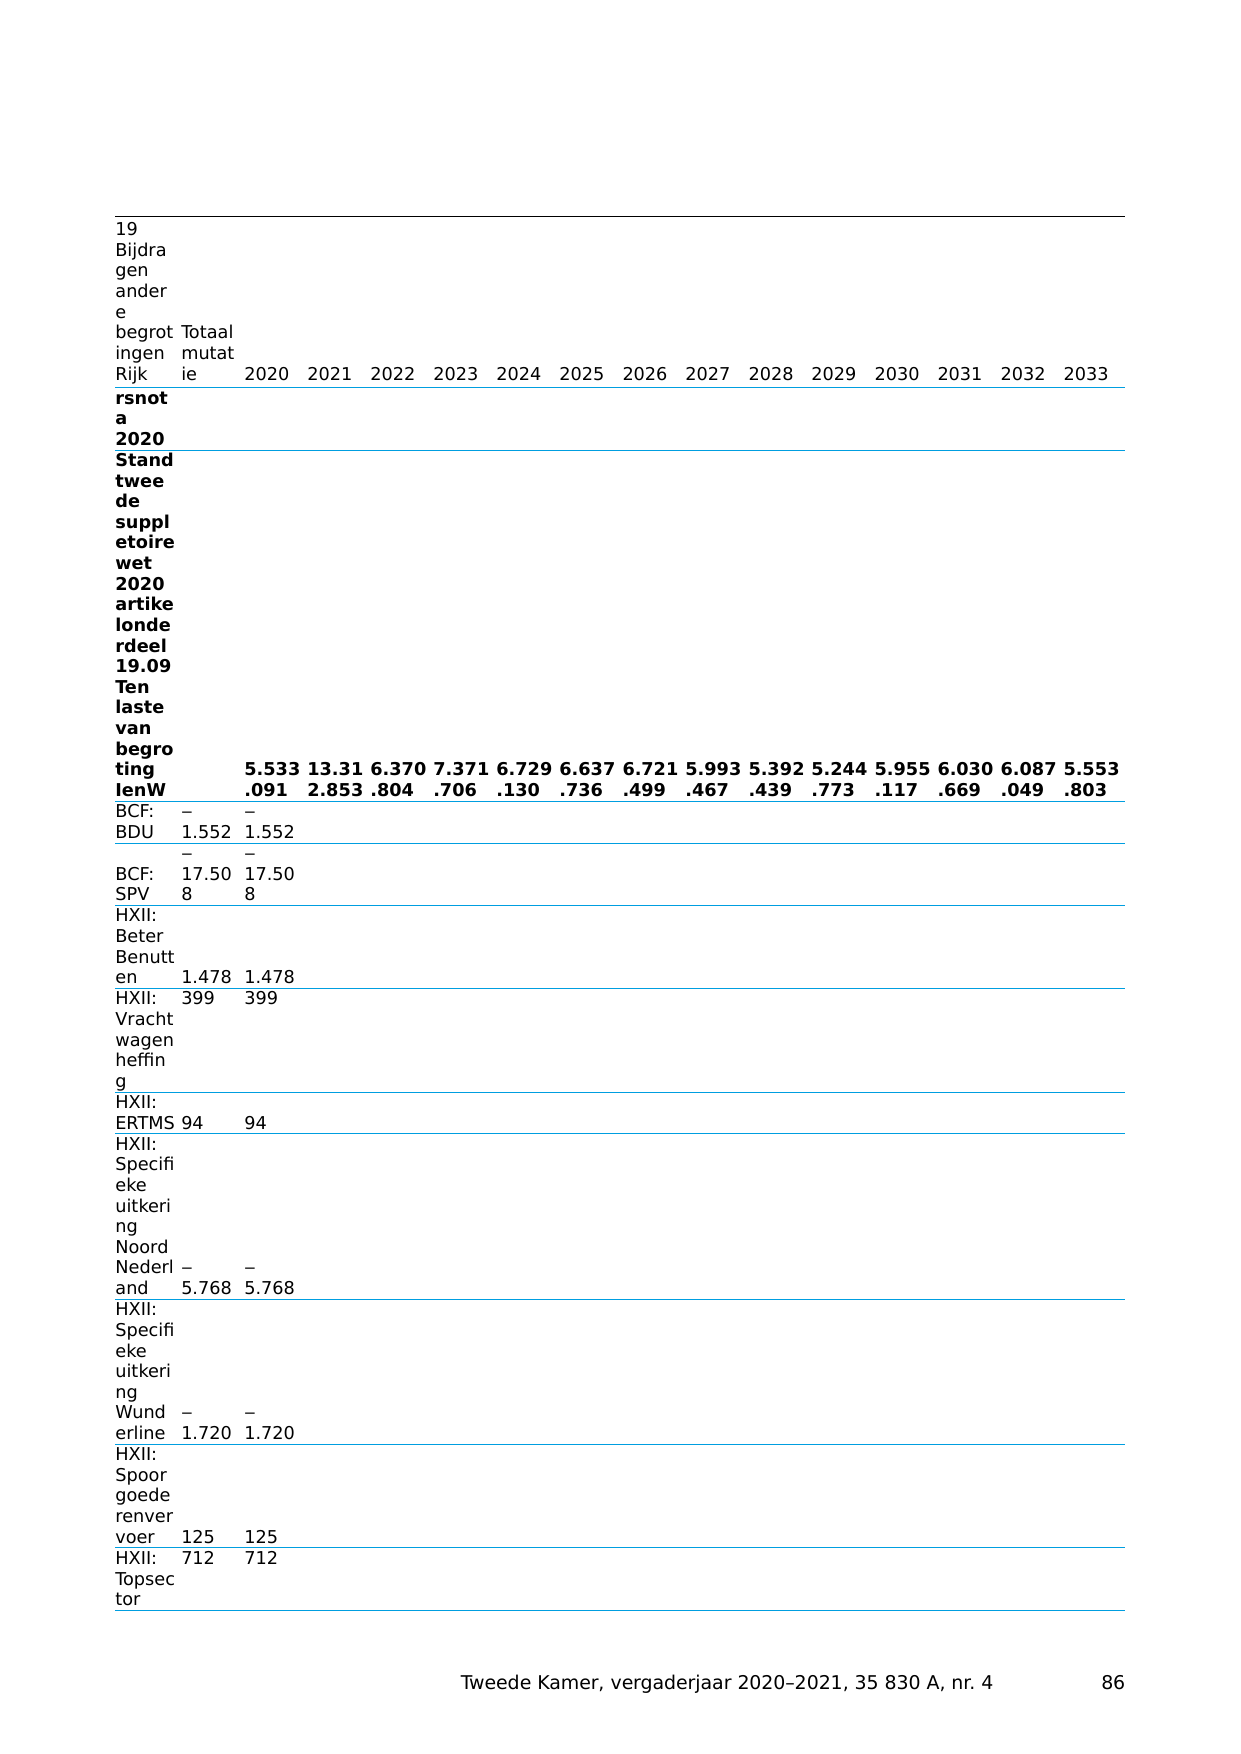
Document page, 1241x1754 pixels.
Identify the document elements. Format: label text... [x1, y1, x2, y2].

table_cell [619, 906, 682, 988]
table_cell [745, 906, 808, 988]
table_cell [998, 844, 1060, 905]
table_cell 2027 [682, 217, 745, 387]
table_cell ‒ 17.508 [241, 844, 304, 905]
table_cell [808, 844, 871, 905]
table_cell 2031 [934, 217, 997, 387]
table_cell [808, 1548, 871, 1610]
table_cell [998, 1300, 1060, 1444]
table_cell [367, 388, 430, 449]
table_cell [430, 1134, 493, 1299]
table_cell 2022 [367, 217, 430, 387]
table_cell [493, 906, 556, 988]
table_cell 13.312.853 [304, 451, 367, 801]
table_cell [367, 906, 430, 988]
table_cell [556, 1300, 619, 1444]
table_cell [1060, 1548, 1125, 1610]
table_cell [934, 802, 997, 842]
table_cell [556, 1445, 619, 1547]
table_cell [934, 1134, 997, 1299]
table_cell 1.478 [241, 906, 304, 988]
table_cell [871, 844, 934, 905]
table_cell HXII: Topsector [115, 1548, 178, 1610]
table_cell 6.729.130 [493, 451, 556, 801]
table_cell [871, 802, 934, 842]
table_cell ‒ 1.552 [178, 802, 241, 842]
table_cell ‒ 5.768 [178, 1134, 241, 1299]
table_cell [178, 451, 241, 801]
table_cell [682, 989, 745, 1091]
table_cell Stand tweede suppletoire wet 2020 artikelonderdeel 19.09 Ten laste van begroting IenW [115, 451, 178, 801]
table_cell [682, 844, 745, 905]
table_cell [1060, 388, 1125, 449]
table_cell [745, 802, 808, 842]
table_cell [871, 388, 934, 449]
table_cell [493, 1445, 556, 1547]
table_cell 5.392.439 [745, 451, 808, 801]
table_cell [304, 1548, 367, 1610]
table_header Tabel 7 Artikel 19 Bijdragen andere begrotingen Rijk [115, 191, 1125, 216]
table_cell 7.371.706 [430, 451, 493, 801]
table_cell HXII: Specifieke uitkering Noord Nederland [115, 1134, 178, 1299]
table_cell [682, 388, 745, 449]
table_cell [998, 1445, 1060, 1547]
table_cell [871, 1445, 934, 1547]
table_cell [367, 1445, 430, 1547]
table_cell [808, 1093, 871, 1133]
table_cell [493, 844, 556, 905]
table_cell [998, 1093, 1060, 1133]
table_cell ‒ 1.720 [178, 1300, 241, 1444]
table_cell [304, 989, 367, 1091]
table_cell [367, 802, 430, 842]
table_cell 5.533.091 [241, 451, 304, 801]
table_cell 125 [241, 1445, 304, 1547]
table_cell [556, 906, 619, 988]
table_cell [367, 1093, 430, 1133]
table_cell [998, 1134, 1060, 1299]
table_cell [998, 1548, 1060, 1610]
table_cell [682, 1445, 745, 1547]
table_cell ‒ 1.720 [241, 1300, 304, 1444]
table_cell [745, 1300, 808, 1444]
table_cell [619, 1134, 682, 1299]
table_cell [493, 388, 556, 449]
table_cell [871, 1300, 934, 1444]
table_cell [619, 989, 682, 1091]
table_cell [304, 388, 367, 449]
table_cell [745, 989, 808, 1091]
table_cell [745, 388, 808, 449]
table_cell ‒ 5.768 [241, 1134, 304, 1299]
table_cell 2023 [430, 217, 493, 387]
table_cell [493, 1093, 556, 1133]
table_cell HXII: Beter Benutten [115, 906, 178, 988]
table_cell [682, 906, 745, 988]
table_cell [808, 388, 871, 449]
table_cell [493, 802, 556, 842]
table_cell [934, 989, 997, 1091]
table_cell 94 [178, 1093, 241, 1133]
table_cell [808, 1300, 871, 1444]
table_cell [556, 388, 619, 449]
table_cell 2030 [871, 217, 934, 387]
table_cell 6.721.499 [619, 451, 682, 801]
table_cell [304, 844, 367, 905]
table_cell [241, 388, 304, 449]
table_cell [430, 1093, 493, 1133]
table_cell [619, 388, 682, 449]
table_cell [304, 802, 367, 842]
table_cell 2024 [493, 217, 556, 387]
table_cell [998, 802, 1060, 842]
table_cell [619, 1548, 682, 1610]
table_cell BCF: BDU [115, 802, 178, 842]
table_cell [619, 1093, 682, 1133]
table_cell [682, 1300, 745, 1444]
table_cell [430, 1548, 493, 1610]
table_cell [304, 1445, 367, 1547]
table_cell [493, 1134, 556, 1299]
table_cell [745, 844, 808, 905]
table_cell 712 [241, 1548, 304, 1610]
table_cell 2021 [304, 217, 367, 387]
table_cell [1060, 1134, 1125, 1299]
table_cell 5.993.467 [682, 451, 745, 801]
table_cell [304, 1134, 367, 1299]
table_cell [682, 1134, 745, 1299]
table_cell [1060, 1445, 1125, 1547]
table_cell 125 [178, 1445, 241, 1547]
table_cell [934, 388, 997, 449]
table_cell [304, 1300, 367, 1444]
table_cell [808, 802, 871, 842]
table_cell [556, 989, 619, 1091]
table_cell 2032 [998, 217, 1060, 387]
table_cell 1.478 [178, 906, 241, 988]
table_cell [430, 844, 493, 905]
table_cell [998, 388, 1060, 449]
table_cell [934, 844, 997, 905]
table_cell 2020 [241, 217, 304, 387]
table_cell [493, 1548, 556, 1610]
table_cell [367, 1134, 430, 1299]
table_cell [430, 802, 493, 842]
table_cell [745, 1445, 808, 1547]
table_cell [934, 1548, 997, 1610]
table_cell [178, 388, 241, 449]
table_cell [934, 1445, 997, 1547]
table_cell [430, 989, 493, 1091]
table_cell [745, 1134, 808, 1299]
table_cell [1060, 802, 1125, 842]
table_cell [871, 1134, 934, 1299]
table_cell [430, 906, 493, 988]
table_cell [493, 989, 556, 1091]
table_cell [682, 1093, 745, 1133]
table_cell [808, 906, 871, 988]
table_cell [1060, 989, 1125, 1091]
table_cell 5.553.803 [1060, 451, 1125, 801]
table_cell [871, 989, 934, 1091]
table_cell [430, 1445, 493, 1547]
table_cell HXII: Vrachtwagenheffing [115, 989, 178, 1091]
table_cell Totaal mutatie [178, 217, 241, 387]
table_cell [619, 1300, 682, 1444]
table_cell [808, 1445, 871, 1547]
table_cell 5.244.773 [808, 451, 871, 801]
table_cell [808, 1134, 871, 1299]
table_cell [367, 844, 430, 905]
table_cell ‒ 1.552 [241, 802, 304, 842]
table_cell [682, 1548, 745, 1610]
table_cell [998, 989, 1060, 1091]
table_cell [367, 989, 430, 1091]
table_cell [619, 802, 682, 842]
table_cell [934, 1300, 997, 1444]
table_cell HXII: Specifieke uitkering Wunderline [115, 1300, 178, 1444]
table_cell rsnota 2020 [115, 388, 178, 449]
table_cell 2025 [556, 217, 619, 387]
table_cell [556, 1134, 619, 1299]
table_cell [619, 1445, 682, 1547]
table_cell 2033 [1060, 217, 1125, 387]
table_cell HXII: ERTMS [115, 1093, 178, 1133]
table_cell [304, 906, 367, 988]
table_cell 2028 [745, 217, 808, 387]
table_cell [745, 1093, 808, 1133]
table_cell 399 [241, 989, 304, 1091]
table_cell [367, 1300, 430, 1444]
table_cell [430, 1300, 493, 1444]
table_cell 6.637.736 [556, 451, 619, 801]
table_cell [745, 1548, 808, 1610]
table_cell HXII: Spoorgoederenvervoer [115, 1445, 178, 1547]
table_cell 94 [241, 1093, 304, 1133]
table_cell 6.030.669 [934, 451, 997, 801]
table_cell 19 Bijdragen andere begrotingen Rijk [115, 217, 178, 387]
table_cell [871, 1093, 934, 1133]
table_cell 6.370.804 [367, 451, 430, 801]
table_cell [1060, 1093, 1125, 1133]
table_cell [682, 802, 745, 842]
table_cell [304, 1093, 367, 1133]
table_cell 712 [178, 1548, 241, 1610]
table_cell [556, 844, 619, 905]
table_cell [493, 1300, 556, 1444]
table_cell 399 [178, 989, 241, 1091]
table_cell [934, 1093, 997, 1133]
table_cell [871, 906, 934, 988]
table_cell [998, 906, 1060, 988]
table_cell ‒ 17.508 [178, 844, 241, 905]
table_cell [1060, 844, 1125, 905]
table_cell [430, 388, 493, 449]
table_cell [619, 844, 682, 905]
table_cell [556, 1548, 619, 1610]
table_cell [556, 1093, 619, 1133]
table_cell [1060, 906, 1125, 988]
table_cell [367, 1548, 430, 1610]
table_cell [934, 906, 997, 988]
table_cell [871, 1548, 934, 1610]
table_cell 6.087.049 [998, 451, 1060, 801]
table_cell 5.955.117 [871, 451, 934, 801]
table_cell 2026 [619, 217, 682, 387]
table_cell 2029 [808, 217, 871, 387]
table_cell [1060, 1300, 1125, 1444]
table_cell BCF: SPV [115, 844, 178, 905]
table_cell [556, 802, 619, 842]
table_cell [808, 989, 871, 1091]
